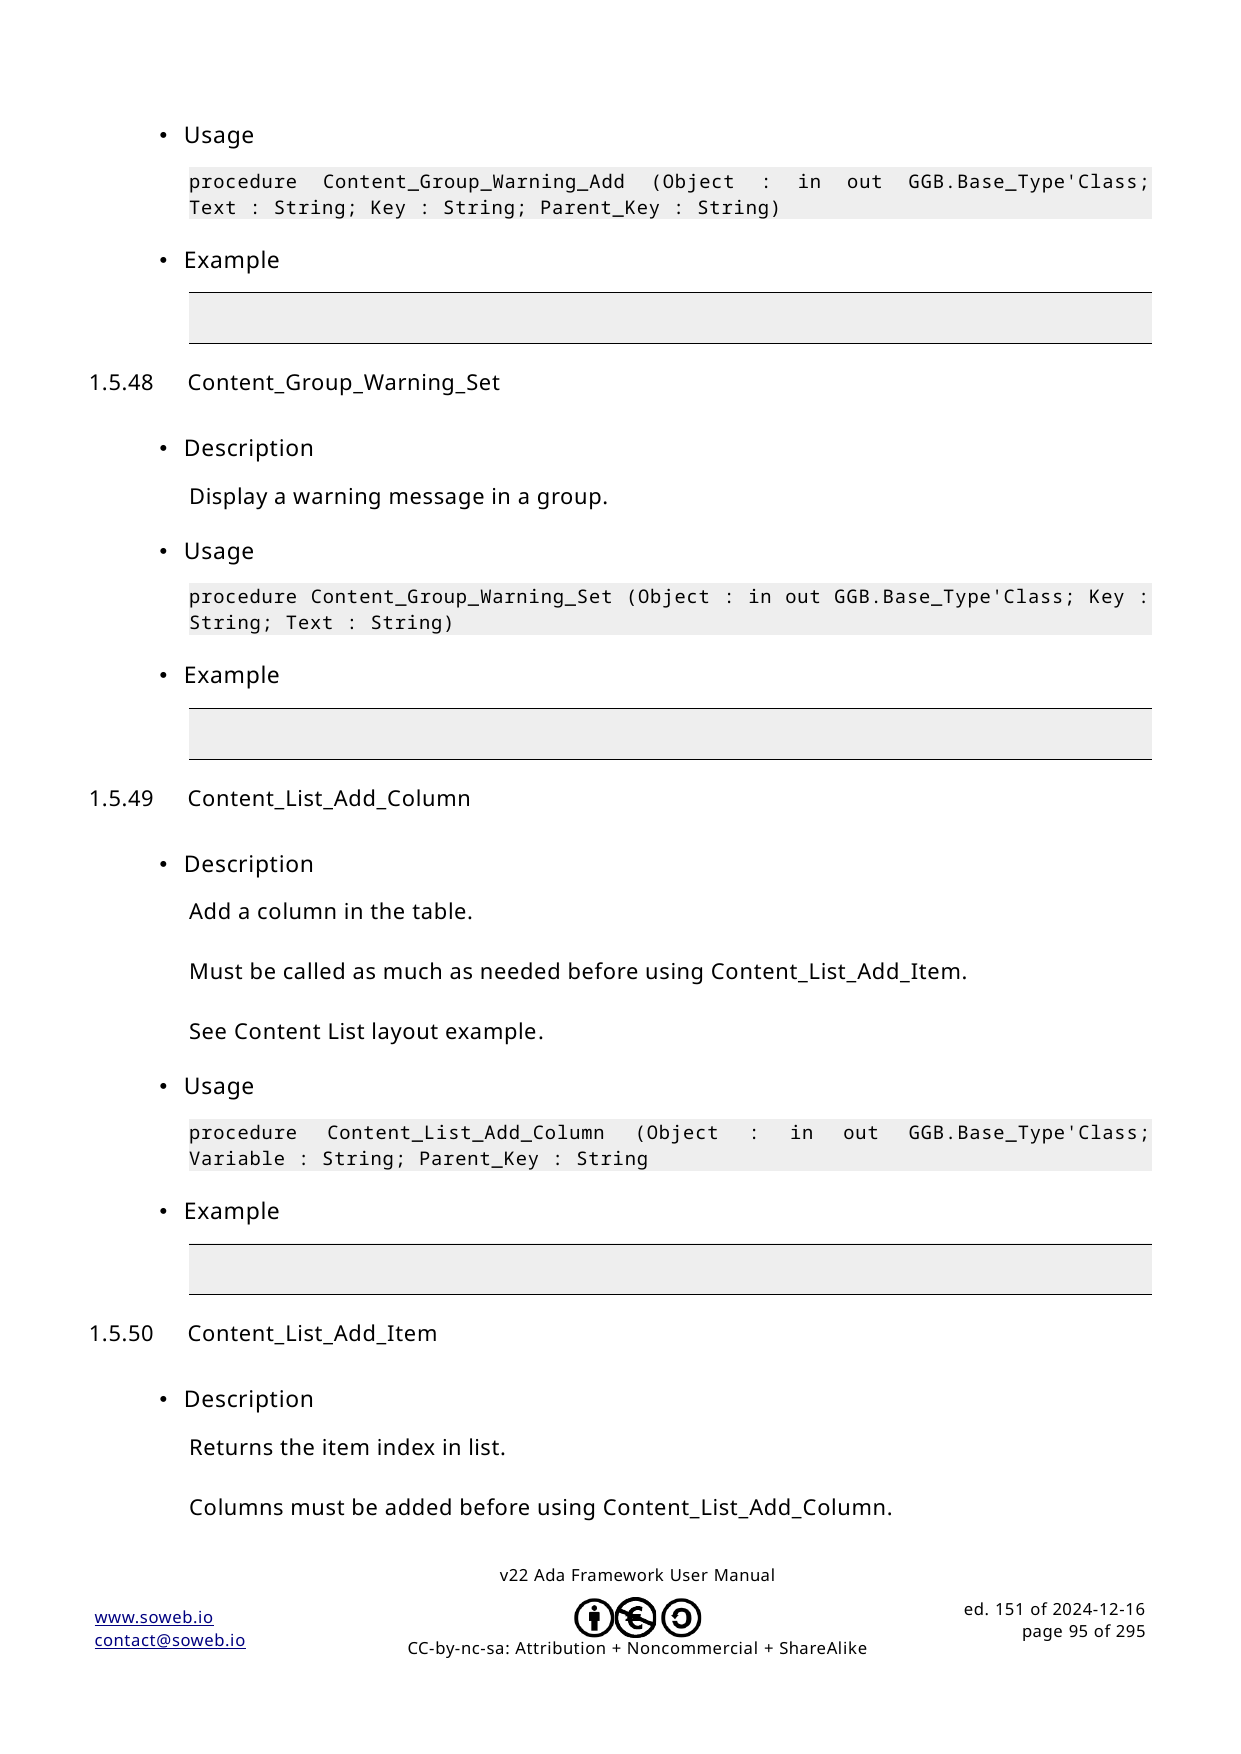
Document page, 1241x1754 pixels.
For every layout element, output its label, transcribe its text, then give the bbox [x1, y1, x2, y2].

text See Content List layout example. [189, 1016, 1152, 1046]
text Display a warning message in a group. [189, 481, 1152, 511]
text procedure Content_List_Add_Column (Object : in out GGB.Base_Type'Class; Variable : String; Parent_Key : String [189, 1119, 1152, 1171]
subtitle Content_Group_Warning_Set [88, 367, 1152, 408]
subtitle Usage [159, 534, 1152, 565]
subtitle Description [159, 847, 1152, 878]
text procedure Content_Group_Warning_Set (Object : in out GGB.Base_Type'Class; Key : String; Text : String) [189, 583, 1152, 635]
subtitle Content_List_Add_Item [88, 1318, 1152, 1359]
subtitle Example [159, 1194, 1152, 1226]
subtitle Description [159, 432, 1152, 463]
subtitle Example [159, 243, 1152, 274]
picture [573, 1597, 657, 1638]
text Add a column in the table. [189, 896, 1152, 926]
text procedure Content_Group_Warning_Add (Object : in out GGB.Base_Type'Class; Text : String; Key : String; Parent_Key : String) [189, 167, 1152, 219]
picture [660, 1597, 702, 1638]
subtitle Example [159, 659, 1152, 690]
text Columns must be added before using Content_List_Add_Column. [189, 1492, 1152, 1522]
text Must be called as much as needed before using Content_List_Add_Item. [189, 956, 1152, 986]
subtitle Usage [159, 1070, 1152, 1101]
subtitle Usage [159, 118, 1152, 150]
subtitle Description [159, 1383, 1152, 1414]
text Returns the item index in list. [189, 1432, 1152, 1462]
subtitle Content_List_Add_Column [88, 782, 1152, 823]
